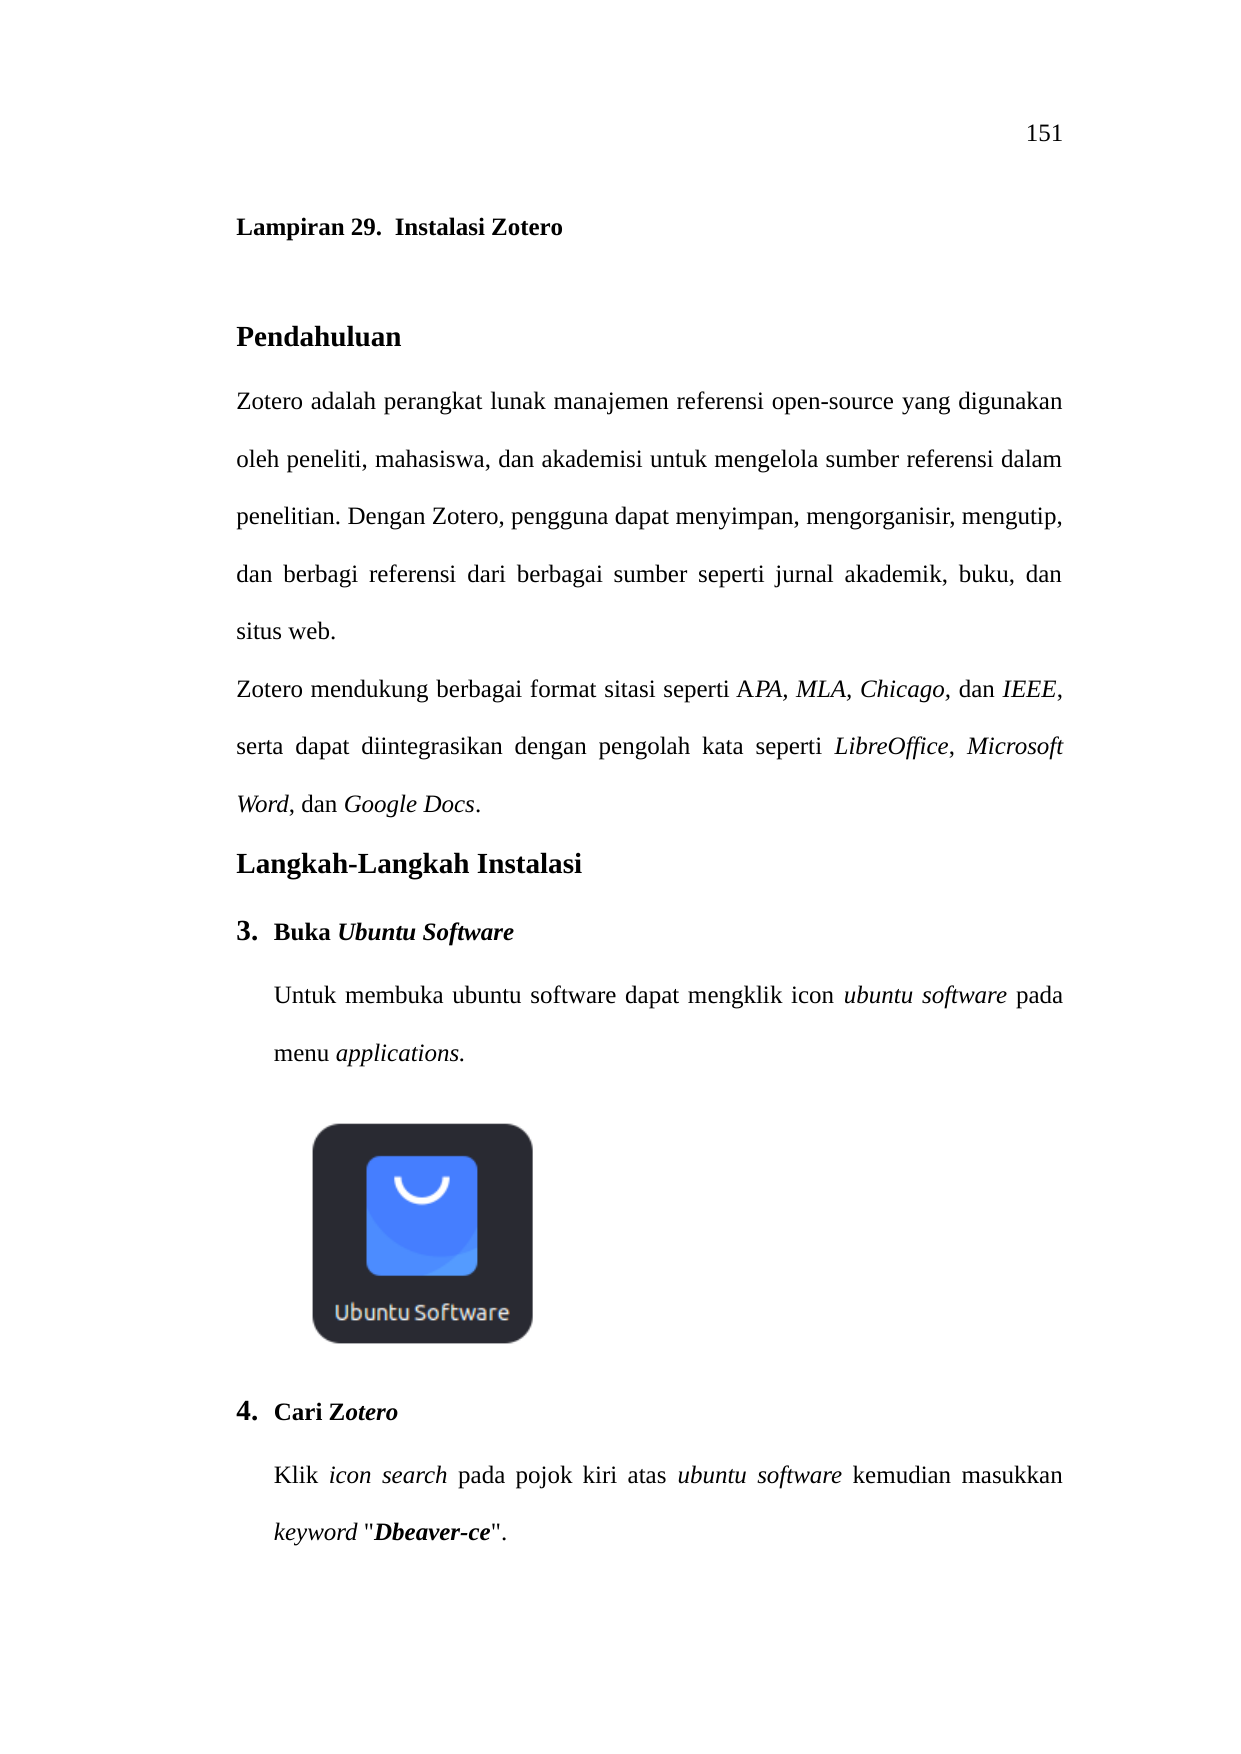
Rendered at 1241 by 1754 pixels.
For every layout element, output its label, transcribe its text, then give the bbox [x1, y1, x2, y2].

list Untuk membuka ubuntu software dapat mengklik icon ubuntu software pada menu applications. [236, 980, 1063, 1067]
text Zotero adalah perangkat lunak manajemen referensi open-source yang digunakan oleh peneliti, mahasiswa, dan akademisi untuk mengelola sumber referensi dalam penelitian. Dengan Zotero, pengguna dapat menyimpan, mengorganisir, mengutip, dan berbagi referensi dari berbagai sumber seperti jurnal akademik, buku, dan situs web. [236, 386, 1063, 645]
text Zotero mendukung berbagai format sitasi seperti APA, MLA, Chicago, dan IEEE, serta dapat diintegrasikan dengan pengolah kata seperti LibreOffice, Microsoft Word, dan Google Docs. [236, 674, 1063, 817]
text Langkah-Langkah Instalasi [236, 846, 1063, 880]
list Buka Ubuntu Software [236, 913, 1063, 947]
subtitle Instalasi Zotero [236, 212, 1063, 241]
picture [276, 1098, 573, 1362]
text Pendahuluan [236, 319, 1063, 353]
list Cari Zotero [236, 1393, 1063, 1426]
list Klik icon search pada pojok kiri atas ubuntu software kemudian masukkan keyword "Dbeaver-ce". [236, 1460, 1063, 1546]
